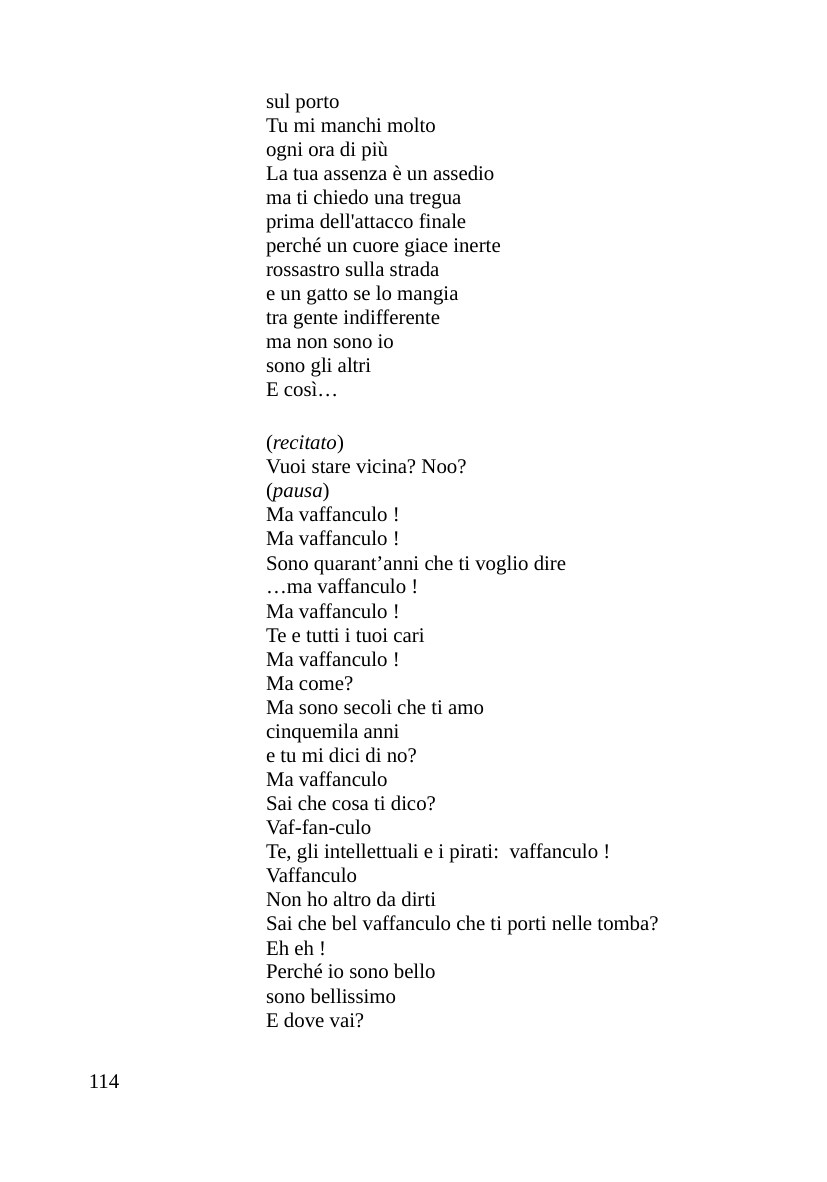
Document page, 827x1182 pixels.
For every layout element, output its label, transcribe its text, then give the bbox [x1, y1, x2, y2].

text tra gente indifferente [266, 305, 738, 329]
text E dove vai? [266, 1008, 738, 1032]
text Ma vaffanculo ! [266, 526, 738, 550]
text (recitato) [266, 430, 738, 454]
text perché un cuore giace inerte [266, 233, 738, 257]
text ma non sono io [266, 329, 738, 353]
text Vuoi stare vicina? Noo? [266, 454, 738, 478]
text cinquemila anni [266, 719, 738, 743]
text Sai che bel vaffanculo che ti porti nelle tomba? [266, 911, 738, 935]
text Ma vaffanculo [266, 767, 738, 791]
text Vaf-fan-culo [266, 815, 738, 839]
text e tu mi dici di no? [266, 743, 738, 767]
text e un gatto se lo mangia [266, 281, 738, 305]
text Ma vaffanculo ! [266, 502, 738, 526]
text Ma vaffanculo ! [266, 598, 738, 623]
text Ma sono secoli che ti amo [266, 695, 738, 719]
text sul porto [266, 88, 738, 113]
text prima dell'attacco finale [266, 209, 738, 233]
text Sono quarant’anni che ti voglio dire [266, 550, 738, 574]
text (pausa) [266, 478, 738, 502]
text Ma come? [266, 671, 738, 695]
text Vaffanculo [266, 863, 738, 887]
text Te, gli intellettuali e i pirati: vaffanculo ! [266, 839, 738, 863]
text Tu mi manchi molto [266, 113, 738, 137]
text La tua assenza è un assedio [266, 161, 738, 185]
text ma ti chiedo una tregua [266, 185, 738, 209]
text Te e tutti i tuoi cari [266, 623, 738, 647]
text Eh eh ! [266, 935, 738, 959]
text rossastro sulla strada [266, 257, 738, 281]
text Perché io sono bello [266, 959, 738, 983]
text Ma vaffanculo ! [266, 647, 738, 671]
text sono gli altri [266, 353, 738, 377]
text Non ho altro da dirti [266, 887, 738, 911]
text sono bellissimo [266, 983, 738, 1008]
text Sai che cosa ti dico? [266, 791, 738, 815]
text E così… [266, 377, 738, 401]
text ogni ora di più [266, 137, 738, 161]
text …ma vaffanculo ! [266, 574, 738, 598]
